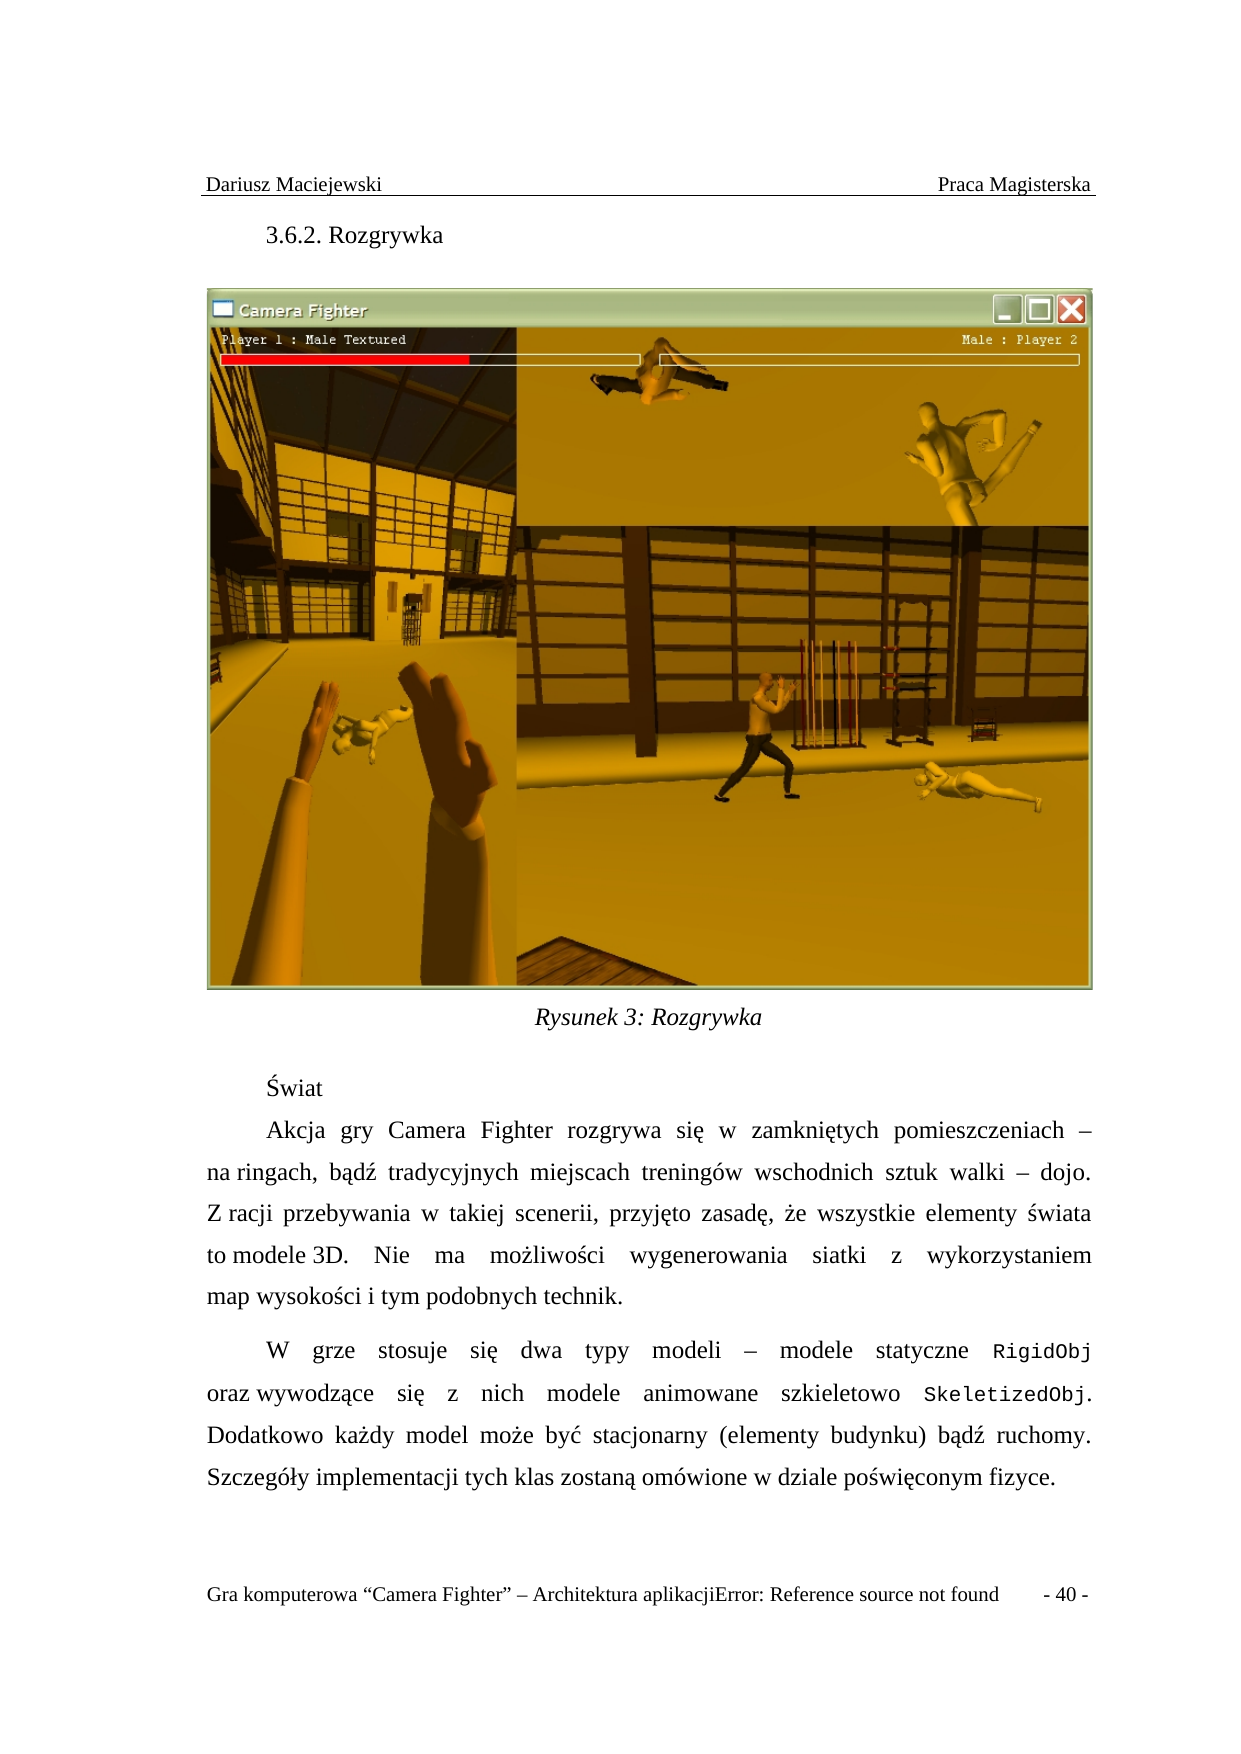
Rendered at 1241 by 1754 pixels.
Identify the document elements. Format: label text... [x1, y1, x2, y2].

picture [206, 288, 1093, 990]
text Świat [207, 1074, 1092, 1102]
text Rysunek 3: Rozgrywka [207, 990, 1092, 1031]
text Akcja gry Camera Fighter rozgrywa się w zamkniętych pomieszczeniach – na ringach, bądź tradycyjnych miejscach treningów wschodnich sztuk walki – dojo. Z racji przebywania w takiej scenerii, przyjęto zasadę, że wszystkie elementy świata to modele 3D. Nie ma możliwości wygenerowania siatki z wykorzystaniem map wysokości i tym podobnych technik. [207, 1116, 1092, 1310]
subtitle Rozgrywka [207, 221, 1092, 249]
text W grze stosuje się dwa typy modeli – modele statyczne RigidObj oraz wywodzące się z nich modele animowane szkieletowo SkeletizedObj. Dodatkowo każdy model może być stacjonarny (elementy budynku) bądź ruchomy. Szczegóły implementacji tych klas zostaną omówione w dziale poświęconym fizyce. [207, 1336, 1092, 1491]
